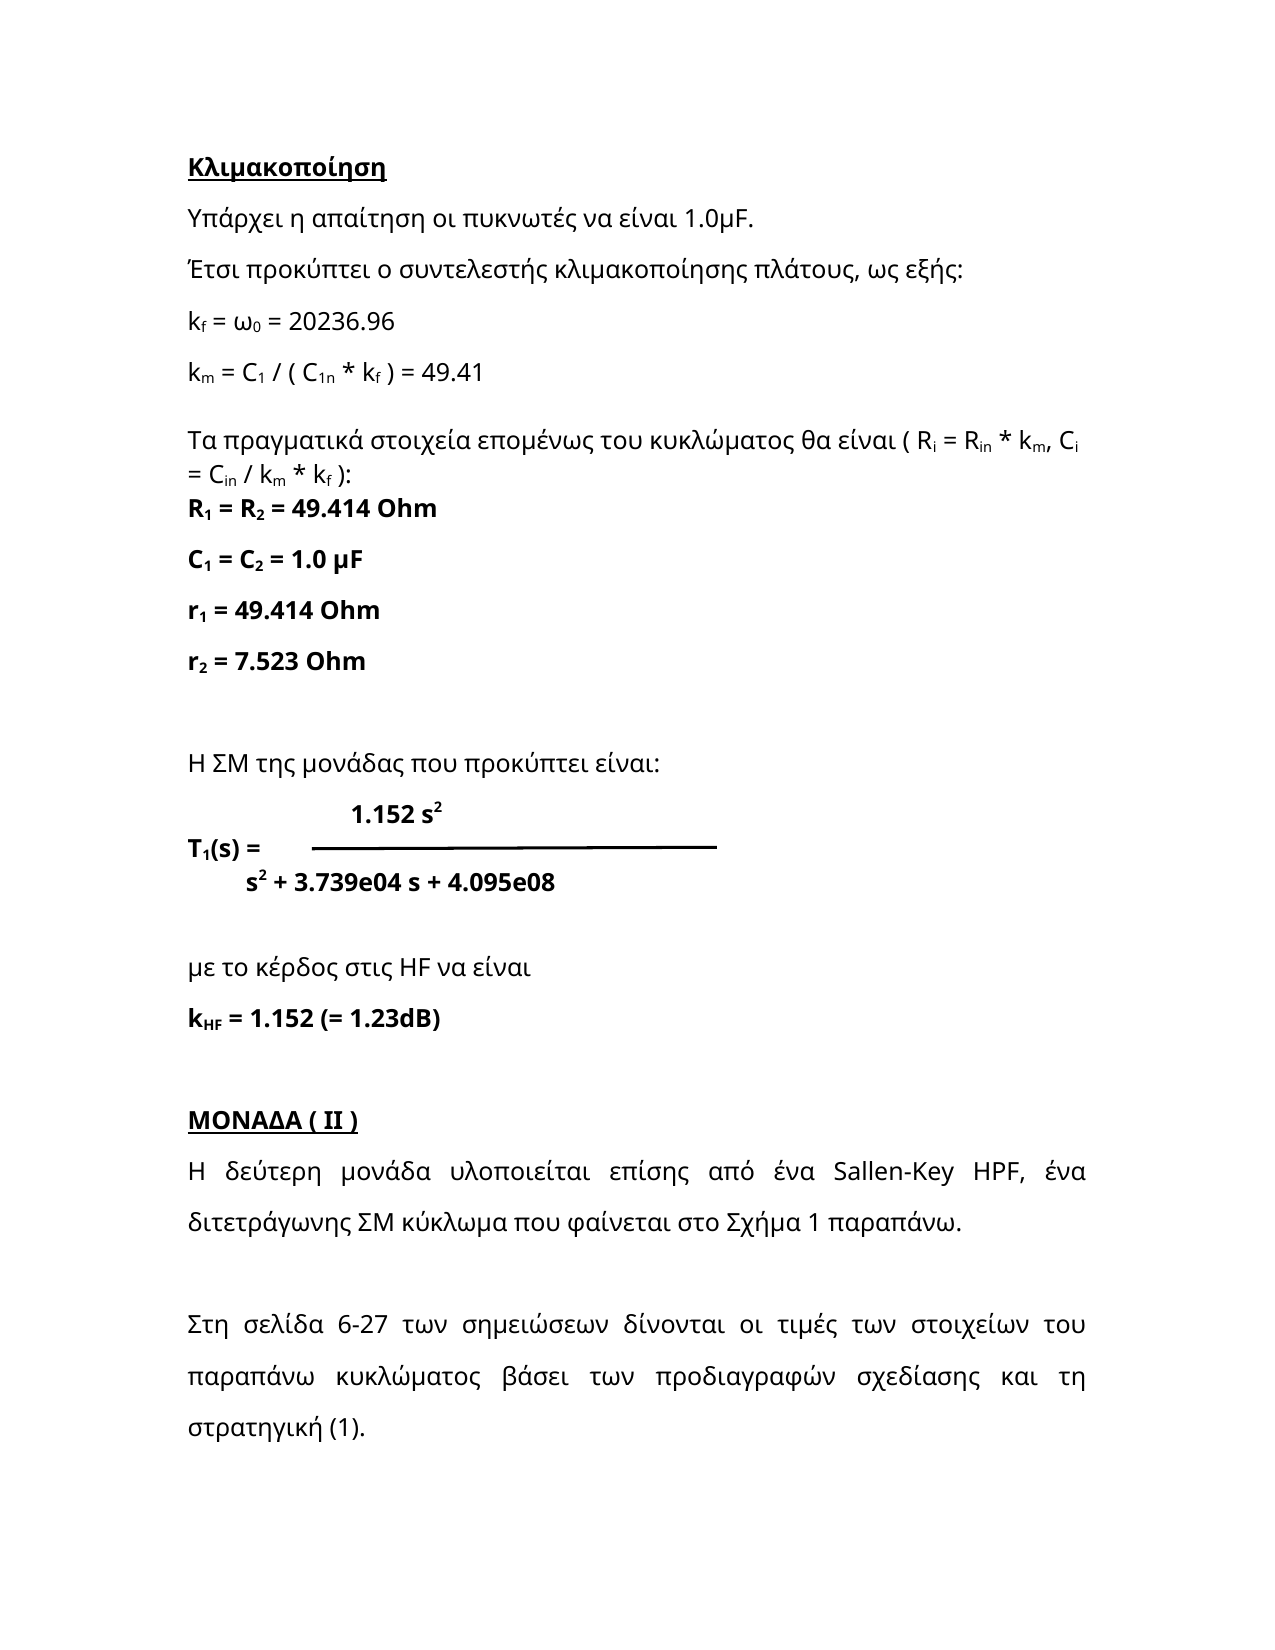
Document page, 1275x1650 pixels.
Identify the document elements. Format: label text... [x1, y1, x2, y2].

text με το κέρδος στις HF να είναι [187, 950, 1087, 984]
text C1 = C2 = 1.0 μF [187, 541, 1087, 576]
text km = C1 / ( C1n * kf ) = 49.41 [187, 354, 1087, 388]
text kf = ω0 = 20236.96 [187, 303, 1087, 337]
text Έτσι προκύπτει ο συντελεστής κλιμακοποίησης πλάτους, ως εξής: [187, 252, 1087, 286]
text Τα πραγματικά στοιχεία επομένως του κυκλώματος θα είναι ( Ri = Rin * km, Ci = Cin / km * kf ): [187, 422, 1087, 490]
text ΜΟΝΑΔΑ ( ΙΙ ) [187, 1103, 1087, 1137]
text Η ΣΜ της μονάδας που προκύπτει είναι: [187, 746, 1087, 780]
text kHF = 1.152 (= 1.23dB) [187, 1001, 1087, 1035]
text r2 = 7.523 Ohm [187, 643, 1087, 678]
text Κλιμακοποίηση [187, 150, 1087, 184]
text r1 = 49.414 Ohm [187, 592, 1087, 627]
text Η δεύτερη μονάδα υλοποιείται επίσης από ένα Sallen-Key HPF, ένα διτετράγωνης ΣΜ κύκλωμα που φαίνεται στο Σχήμα 1 παραπάνω. [187, 1154, 1087, 1239]
text s2 + 3.739e04 s + 4.095e08 [187, 865, 1087, 899]
text Τ1(s) = [187, 831, 1087, 865]
text 1.152 s2 [187, 797, 1087, 831]
text Υπάρχει η απαίτηση οι πυκνωτές να είναι 1.0μF. [187, 201, 1087, 235]
text R1 = R2 = 49.414 Ohm [187, 490, 1087, 524]
text Στη σελίδα 6-27 των σημειώσεων δίνονται οι τιμές των στοιχείων του παραπάνω κυκλώματος βάσει των προδιαγραφών σχεδίασης και τη στρατηγική (1). [187, 1307, 1087, 1443]
